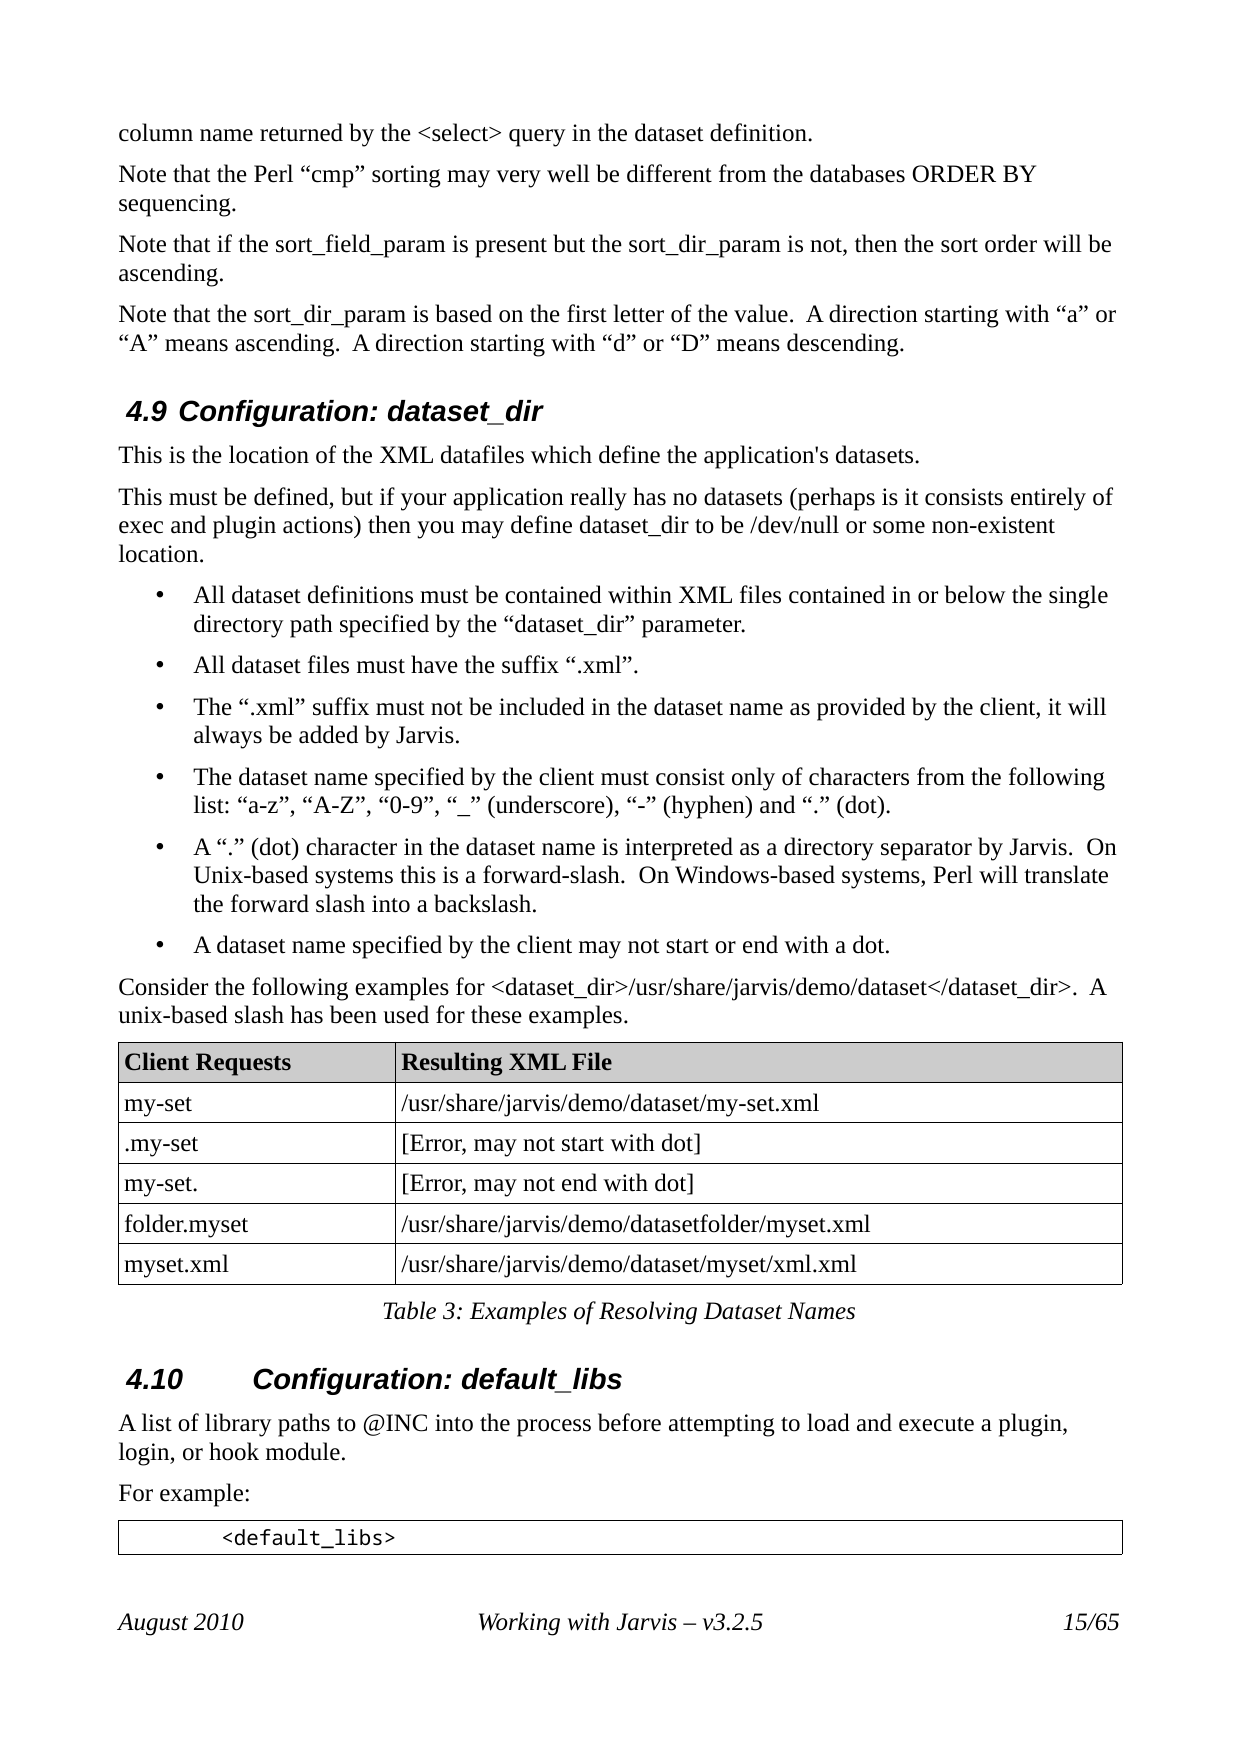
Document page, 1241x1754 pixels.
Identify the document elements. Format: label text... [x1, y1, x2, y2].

text A list of library paths to @INC into the process before attempting to load and execute a plugin, login, or hook module. [118, 1408, 1122, 1466]
table_cell my-set. [119, 1164, 395, 1203]
text <default_libs> [119, 1521, 1122, 1554]
text column name returned by the <select> query in the dataset definition. [118, 118, 1122, 147]
subtitle Configuration: default_libs [118, 1362, 1122, 1396]
table_cell [Error, may not start with dot] [396, 1123, 1122, 1163]
list A dataset name specified by the client may not start or end with a dot. [156, 930, 1122, 959]
list The dataset name specified by the client must consist only of characters from the following list: “a-z”, “A-Z”, “0-9”, “_” (underscore), “-” (hyphen) and “.” (dot). [156, 762, 1122, 819]
text This must be defined, but if your application really has no datasets (perhaps is it consists entirely of exec and plugin actions) then you may define dataset_dir to be /dev/null or some non-existent location. [118, 482, 1122, 568]
table_cell [Error, may not end with dot] [396, 1164, 1122, 1203]
list All dataset definitions must be contained within XML files contained in or below the single directory path specified by the “dataset_dir” parameter. [156, 580, 1122, 638]
text Note that the sort_dir_param is based on the first letter of the value. A direction starting with “a” or “A” means ascending. A direction starting with “d” or “D” means descending. [118, 299, 1122, 357]
text Note that if the sort_field_param is present but the sort_dir_param is not, then the sort order will be ascending. [118, 229, 1122, 287]
list A “.” (dot) character in the dataset name is interpreted as a directory separator by Jarvis. On Unix-based systems this is a forward-slash. On Windows-based systems, Perl will translate the forward slash into a backslash. [156, 832, 1122, 918]
table_header Resulting XML File [396, 1043, 1122, 1082]
table_cell myset.xml [119, 1244, 395, 1283]
table_header Client Requests [119, 1043, 395, 1082]
table_cell /usr/share/jarvis/demo/dataset/myset/xml.xml [396, 1244, 1122, 1283]
subtitle Configuration: dataset_dir [118, 394, 1122, 428]
list The “.xml” suffix must not be included in the dataset name as provided by the client, it will always be added by Jarvis. [156, 692, 1122, 749]
table_cell /usr/share/jarvis/demo/datasetfolder/myset.xml [396, 1204, 1122, 1243]
table_cell .my-set [119, 1123, 395, 1163]
list All dataset files must have the suffix “.xml”. [156, 650, 1122, 679]
table_cell /usr/share/jarvis/demo/dataset/my-set.xml [396, 1083, 1122, 1122]
table_cell folder.myset [119, 1204, 395, 1243]
table_cell my-set [119, 1083, 395, 1122]
text Consider the following examples for <dataset_dir>/usr/share/jarvis/demo/dataset</dataset_dir>. A unix-based slash has been used for these examples. [118, 972, 1122, 1029]
text Note that the Perl “cmp” sorting may very well be different from the databases ORDER BY sequencing. [118, 159, 1122, 217]
text This is the location of the XML datafiles which define the application's datasets. [118, 440, 1122, 469]
text Table 3: Examples of Resolving Dataset Names [118, 1296, 1122, 1325]
text For example: [118, 1478, 1122, 1507]
